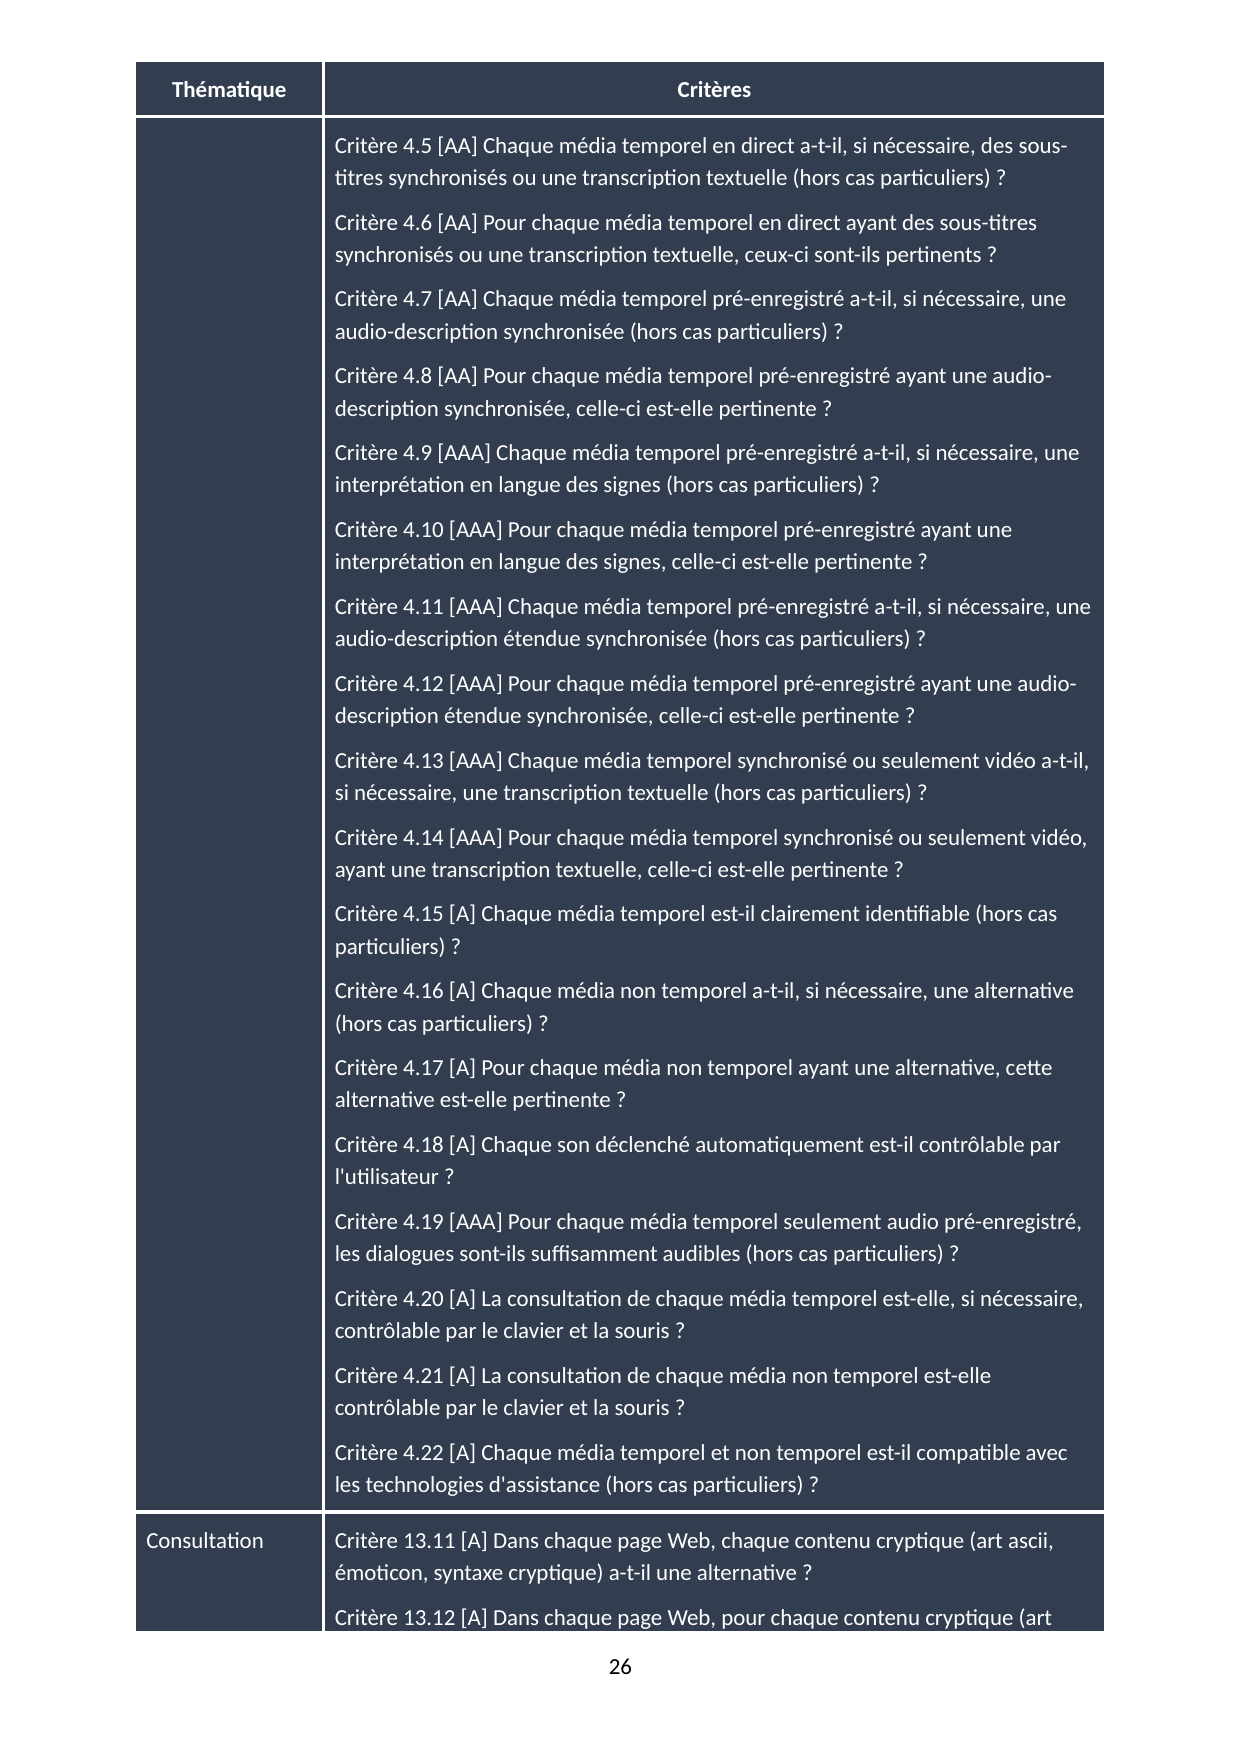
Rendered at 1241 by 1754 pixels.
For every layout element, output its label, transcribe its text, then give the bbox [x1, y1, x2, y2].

table_cell Critère 13.11 [A] Dans chaque page Web, chaque contenu cryptique (art ascii, émoticon, syntaxe cryptique) a-t-il une alternative ? Critère 13.12 [A] Dans chaque page Web, pour chaque contenu cryptique (art [325, 1514, 1104, 1631]
table_header Thématique [136, 62, 322, 115]
table_cell [136, 118, 322, 1510]
table_cell Consultation [136, 1514, 322, 1631]
table_cell Critère 4.5 [AA] Chaque média temporel en direct a-t-il, si nécessaire, des sous-titres synchronisés ou une transcription textuelle (hors cas particuliers) ? Critère 4.6 [AA] Pour chaque média temporel en direct ayant des sous-titres synchronisés ou une transcription textuelle, ceux-ci sont-ils pertinents ? Critère 4.7 [AA] Chaque média temporel pré-enregistré a-t-il, si nécessaire, une audio-description synchronisée (hors cas particuliers) ? Critère 4.8 [AA] Pour chaque média temporel pré-enregistré ayant une audio-description synchronisée, celle-ci est-elle pertinente ? Critère 4.9 [AAA] Chaque média temporel pré-enregistré a-t-il, si nécessaire, une interprétation en langue des signes (hors cas particuliers) ? Critère 4.10 [AAA] Pour chaque média temporel pré-enregistré ayant une interprétation en langue des signes, celle-ci est-elle pertinente ? Critère 4.11 [AAA] Chaque média temporel pré-enregistré a-t-il, si nécessaire, une audio-description étendue synchronisée (hors cas particuliers) ? Critère 4.12 [AAA] Pour chaque média temporel pré-enregistré ayant une audio-description étendue synchronisée, celle-ci est-elle pertinente ? Critère 4.13 [AAA] Chaque média temporel synchronisé ou seulement vidéo a-t-il, si nécessaire, une transcription textuelle (hors cas particuliers) ? Critère 4.14 [AAA] Pour chaque média temporel synchronisé ou seulement vidéo, ayant une transcription textuelle, celle-ci est-elle pertinente ? Critère 4.15 [A] Chaque média temporel est-il clairement identifiable (hors cas particuliers) ? Critère 4.16 [A] Chaque média non temporel a-t-il, si nécessaire, une alternative (hors cas particuliers) ? Critère 4.17 [A] Pour chaque média non temporel ayant une alternative, cette alternative est-elle pertinente ? Critère 4.18 [A] Chaque son déclenché automatiquement est-il contrôlable par l'utilisateur ? Critère 4.19 [AAA] Pour chaque média temporel seulement audio pré-enregistré, les dialogues sont-ils suffisamment audibles (hors cas particuliers) ? Critère 4.20 [A] La consultation de chaque média temporel est-elle, si nécessaire, contrôlable par le clavier et la souris ? Critère 4.21 [A] La consultation de chaque média non temporel est-elle contrôlable par le clavier et la souris ? Critère 4.22 [A] Chaque média temporel et non temporel est-il compatible avec les technologies d'assistance (hors cas particuliers) ? [325, 118, 1104, 1510]
table_header Critères [325, 62, 1104, 115]
